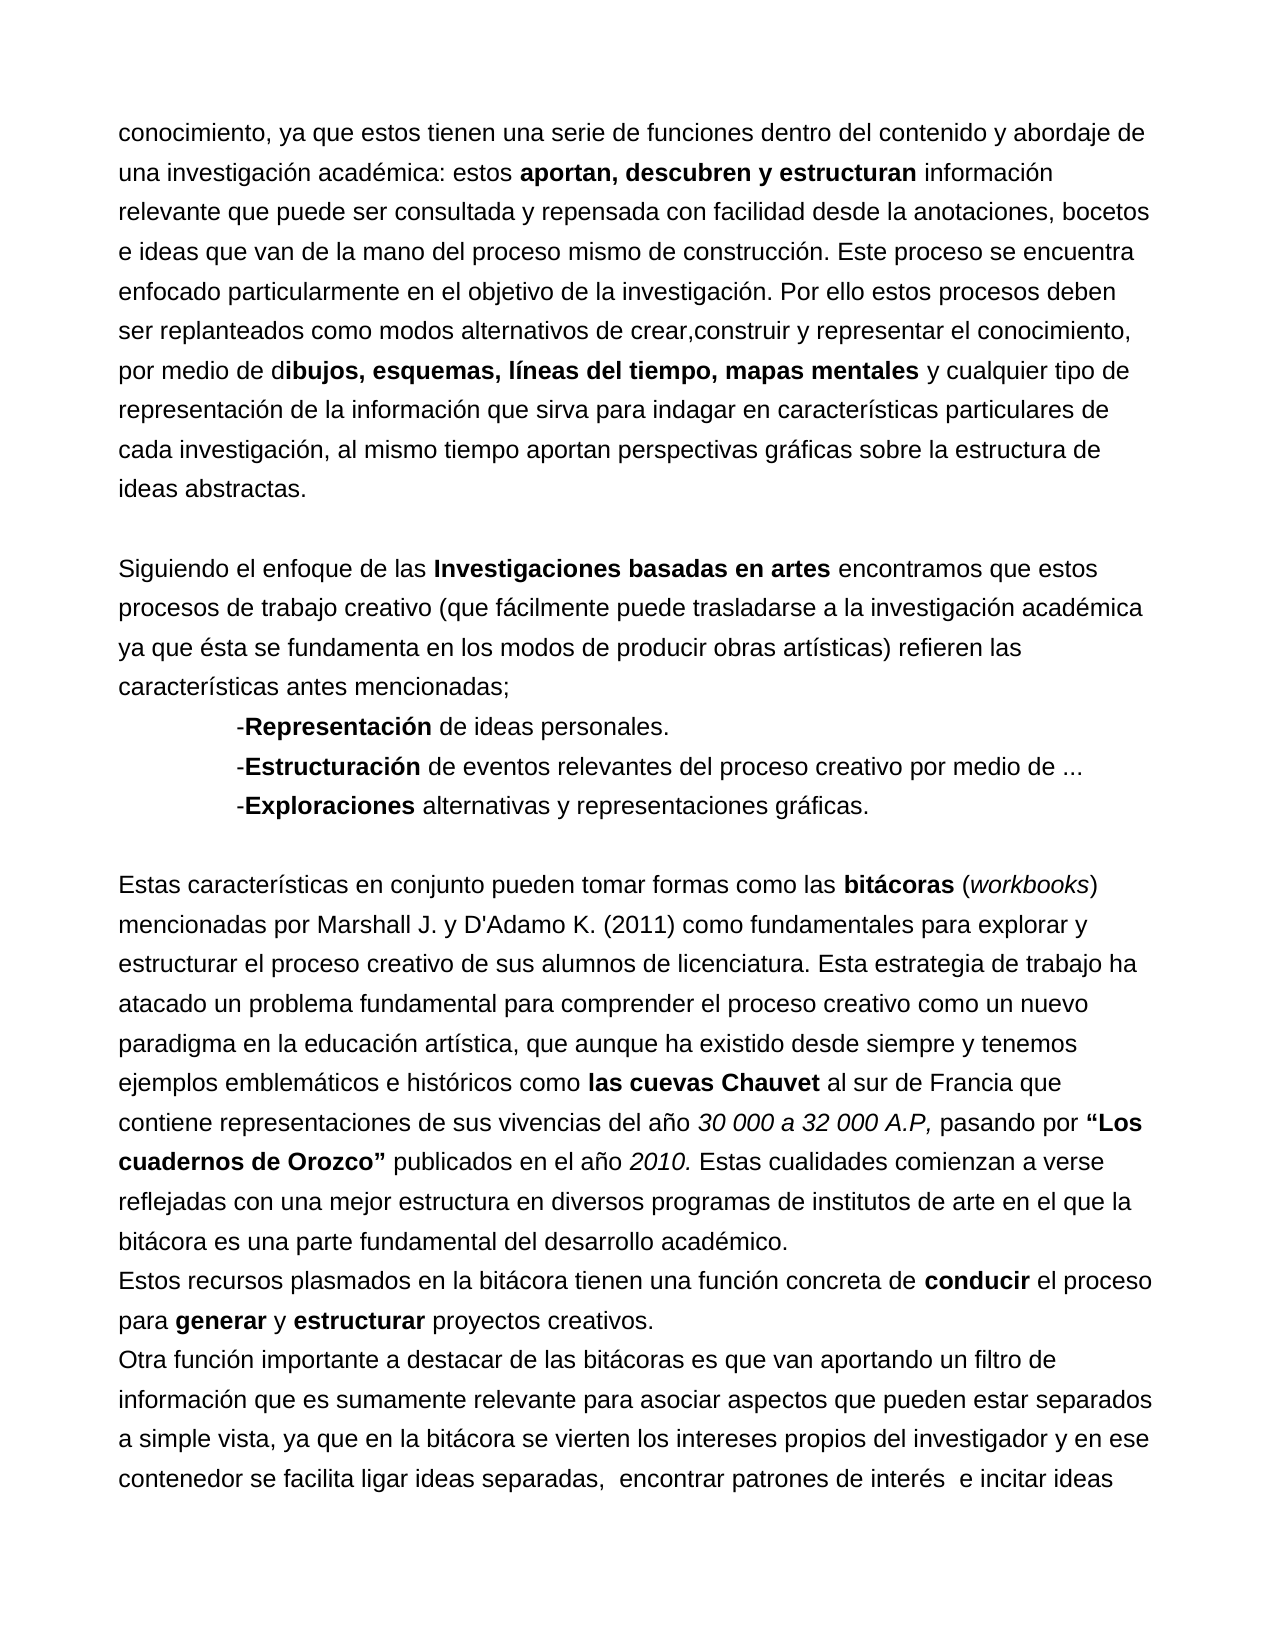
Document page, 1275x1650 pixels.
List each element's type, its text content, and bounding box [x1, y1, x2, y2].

text Siguiendo el enfoque de las Investigaciones basadas en artes encontramos que estos procesos de trabajo creativo (que fácilmente puede trasladarse a la investigación académica ya que ésta se fundamenta en los modos de producir obras artísticas) refieren las características antes mencionadas; [118, 553, 1157, 701]
text -Exploraciones alternativas y representaciones gráficas. [118, 791, 1157, 820]
text Estos recursos plasmados en la bitácora tienen una función concreta de conducir el proceso para generar y estructurar proyectos creativos. [118, 1266, 1157, 1334]
text -Estructuración de eventos relevantes del proceso creativo por medio de ... [118, 751, 1157, 780]
text conocimiento, ya que estos tienen una serie de funciones dentro del contenido y abordaje de una investigación académica: estos aportan, descubren y estructuran información relevante que puede ser consultada y repensada con facilidad desde la anotaciones, bocetos e ideas que van de la mano del proceso mismo de construcción. Este proceso se encuentra enfocado particularmente en el objetivo de la investigación. Por ello estos procesos deben ser replanteados como modos alternativos de crear,construir y representar el conocimiento, por medio de dibujos, esquemas, líneas del tiempo, mapas mentales y cualquier tipo de representación de la información que sirva para indagar en características particulares de cada investigación, al mismo tiempo aportan perspectivas gráficas sobre la estructura de ideas abstractas. [118, 118, 1157, 503]
text -Representación de ideas personales. [118, 712, 1157, 741]
text Estas características en conjunto pueden tomar formas como las bitácoras (workbooks) mencionadas por Marshall J. y D'Adamo K. (2011) como fundamentales para explorar y estructurar el proceso creativo de sus alumnos de licenciatura. Esta estrategia de trabajo ha atacado un problema fundamental para comprender el proceso creativo como un nuevo paradigma en la educación artística, que aunque ha existido desde siempre y tenemos ejemplos emblemáticos e históricos como las cuevas Chauvet al sur de Francia que contiene representaciones de sus vivencias del año 30 000 a 32 000 A.P, pasando por “Los cuadernos de Orozco” publicados en el año 2010. Estas cualidades comienzan a verse reflejadas con una mejor estructura en diversos programas de institutos de arte en el que la bitácora es una parte fundamental del desarrollo académico. [118, 870, 1157, 1255]
text Otra función importante a destacar de las bitácoras es que van aportando un filtro de información que es sumamente relevante para asociar aspectos que pueden estar separados a simple vista, ya que en la bitácora se vierten los intereses propios del investigador y en ese contenedor se facilita ligar ideas separadas, encontrar patrones de interés e incitar ideas [118, 1345, 1157, 1493]
